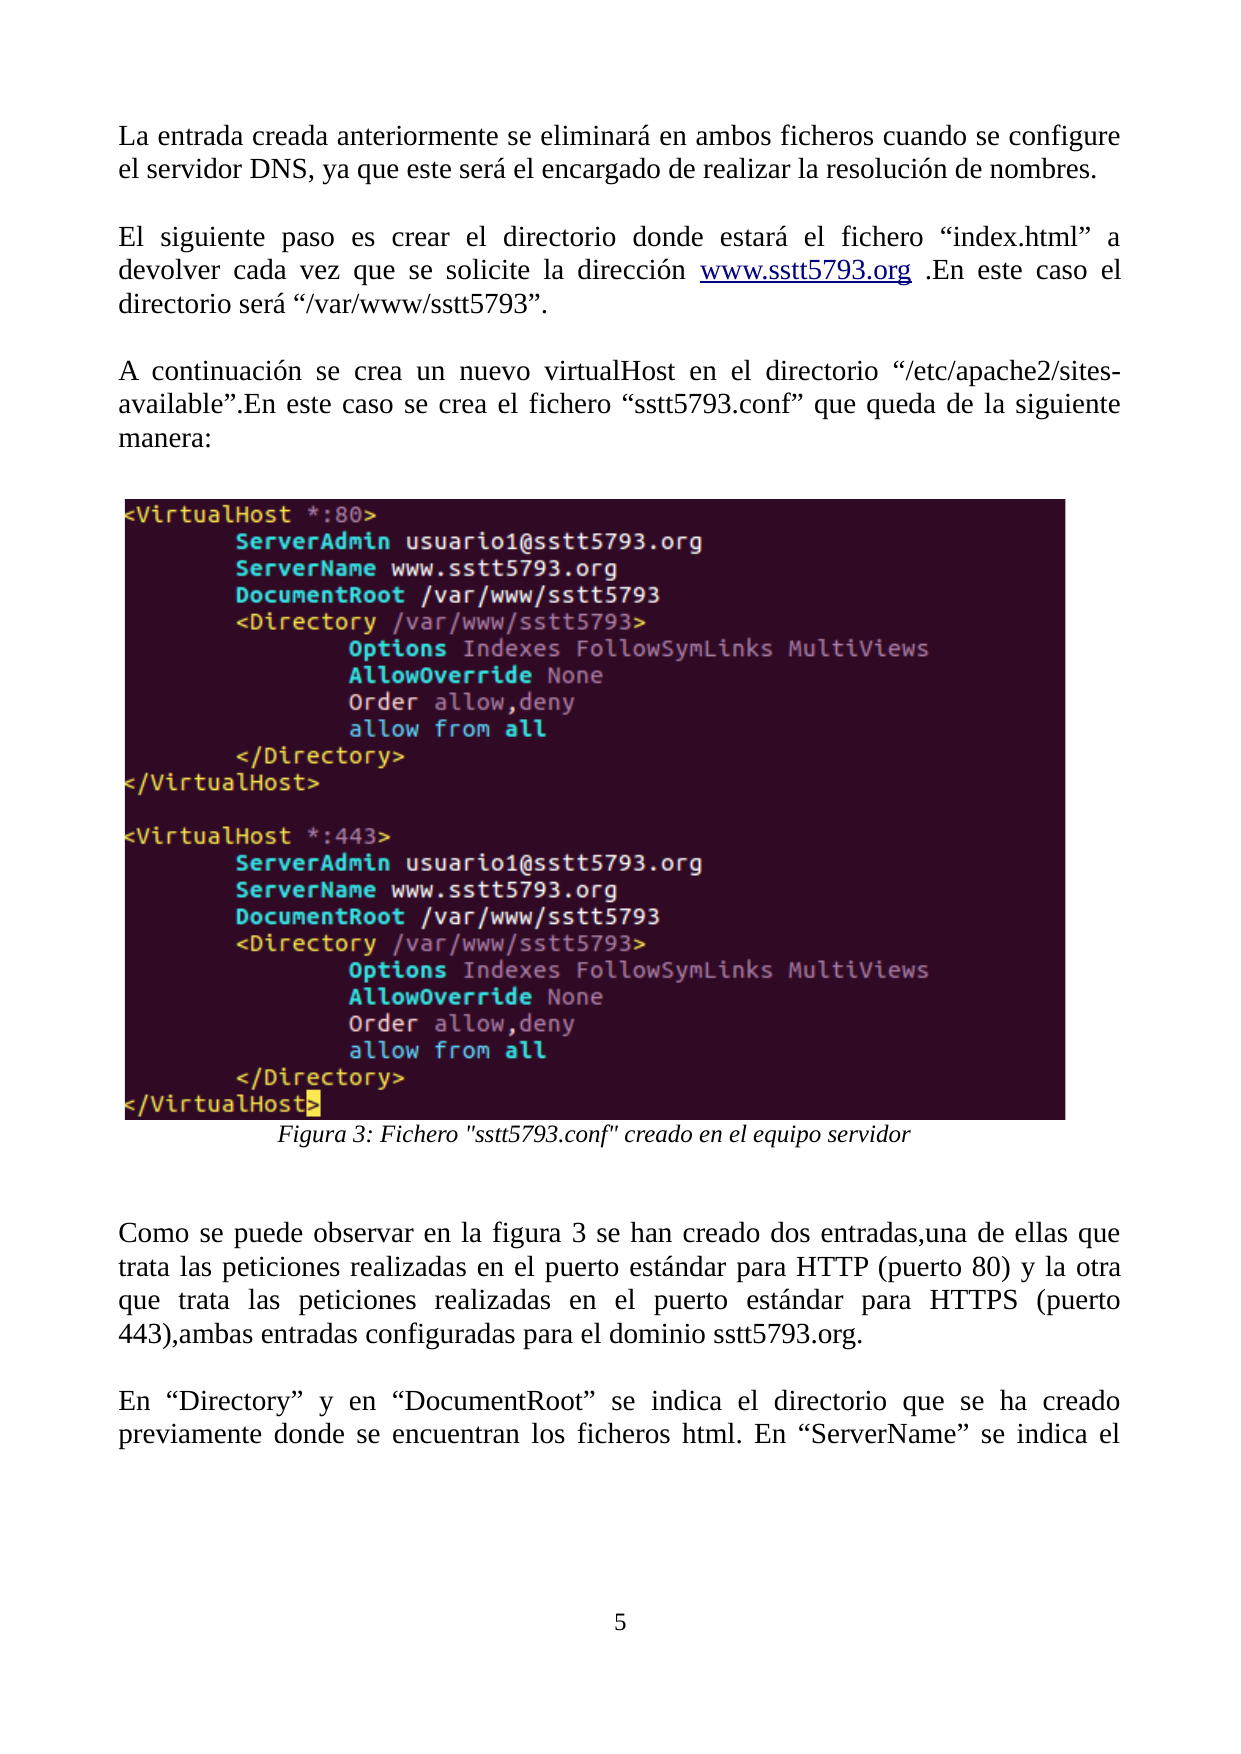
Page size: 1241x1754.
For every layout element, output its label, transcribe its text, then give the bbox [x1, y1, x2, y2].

picture [124, 499, 1066, 1120]
text A continuación se crea un nuevo virtualHost en el directorio “/etc/apache2/sites-available”.En este caso se crea el fichero “sstt5793.conf” que queda de la siguiente manera: [118, 353, 1122, 453]
text En “Directory” y en “DocumentRoot” se indica el directorio que se ha creado previamente donde se encuentran los ficheros html. En “ServerName” se indica el [118, 1383, 1122, 1450]
text El siguiente paso es crear el directorio donde estará el fichero “index.html” a devolver cada vez que se solicite la dirección www.sstt5793.org .En este caso el directorio será “/var/www/sstt5793”. [118, 219, 1122, 319]
text Figura 3: Fichero "sstt5793.conf" creado en el equipo servidor [125, 1120, 1066, 1148]
text Como se puede observar en la figura 3 se han creado dos entradas,una de ellas que trata las peticiones realizadas en el puerto estándar para HTTP (puerto 80) y la otra que trata las peticiones realizadas en el puerto estándar para HTTPS (puerto 443),ambas entradas configuradas para el dominio sstt5793.org. [118, 1215, 1122, 1349]
text La entrada creada anteriormente se eliminará en ambos ficheros cuando se configure el servidor DNS, ya que este será el encargado de realizar la resolución de nombres. [118, 118, 1122, 185]
